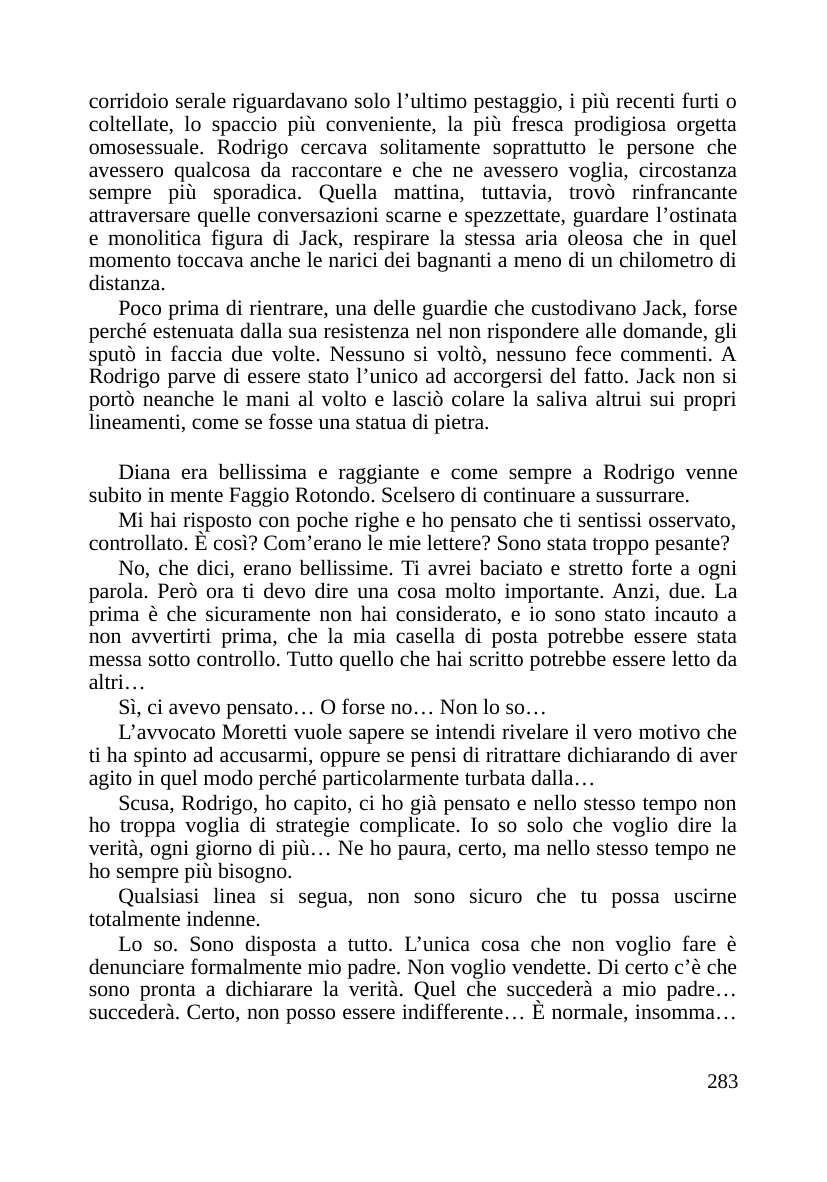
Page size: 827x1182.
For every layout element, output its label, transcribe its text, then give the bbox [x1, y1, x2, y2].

text Qualsiasi linea si segua, non sono sicuro che tu possa uscirne totalmente indenne. [88, 883, 738, 931]
text L’avvocato Moretti vuole sapere se intendi rivelare il vero motivo che ti ha spinto ad accusarmi, oppure se pensi di ritrattare dichiarando di aver agito in quel modo perché particolarmente turbata dalla… [88, 719, 738, 790]
text Sì, ci avevo pensato… O forse no… Non lo so… [88, 694, 738, 719]
text Scusa, Rodrigo, ho capito, ci ho già pensato e nello stesso tempo non ho troppa voglia di strategie complicate. Io so solo che voglio dire la verità, ogni giorno di più… Ne ho paura, certo, ma nello stesso tempo ne ho sempre più bisogno. [88, 790, 738, 883]
text Poco prima di rientrare, una delle guardie che custodivano Jack, forse perché estenuata dalla sua resistenza nel non rispondere alle domande, gli sputò in faccia due volte. Nessuno si voltò, nessuno fece commenti. A Rodrigo parve di essere stato l’unico ad accorgersi del fatto. Jack non si portò neanche le mani al volto e lasciò colare la saliva altrui sui propri lineamenti, come se fosse una statua di pietra. [88, 295, 738, 434]
text Diana era bellissima e raggiante e come sempre a Rodrigo venne subito in mente Faggio Rotondo. Scelsero di continuare a sussurrare. [88, 459, 738, 507]
text corridoio serale riguardavano solo l’ultimo pestaggio, i più recenti furti o coltellate, lo spaccio più conveniente, la più fresca prodigiosa orgetta omosessuale. Rodrigo cercava solitamente soprattutto le persone che avessero qualcosa da raccontare e che ne avessero voglia, circostanza sempre più sporadica. Quella mattina, tuttavia, trovò rinfrancante attraversare quelle conversazioni scarne e spezzettate, guardare l’ostinata e monolitica figura di Jack, respirare la stessa aria oleosa che in quel momento toccava anche le narici dei bagnanti a meno di un chilometro di distanza. [88, 88, 738, 295]
text Mi hai risposto con poche righe e ho pensato che ti sentissi osservato, controllato. È così? Com’erano le mie lettere? Sono stata troppo pesante? [88, 507, 738, 555]
text Lo so. Sono disposta a tutto. L’unica cosa che non voglio fare è denunciare formalmente mio padre. Non voglio vendette. Di certo c’è che sono pronta a dichiarare la verità. Quel che succederà a mio padre… succederà. Certo, non posso essere indifferente… È normale, insomma… [88, 931, 738, 1024]
text No, che dici, erano bellissime. Ti avrei baciato e stretto forte a ogni parola. Però ora ti devo dire una cosa molto importante. Anzi, due. La prima è che sicuramente non hai considerato, e io sono stato incauto a non avvertirti prima, che la mia casella di posta potrebbe essere stata messa sotto controllo. Tutto quello che hai scritto potrebbe essere letto da altri… [88, 555, 738, 694]
